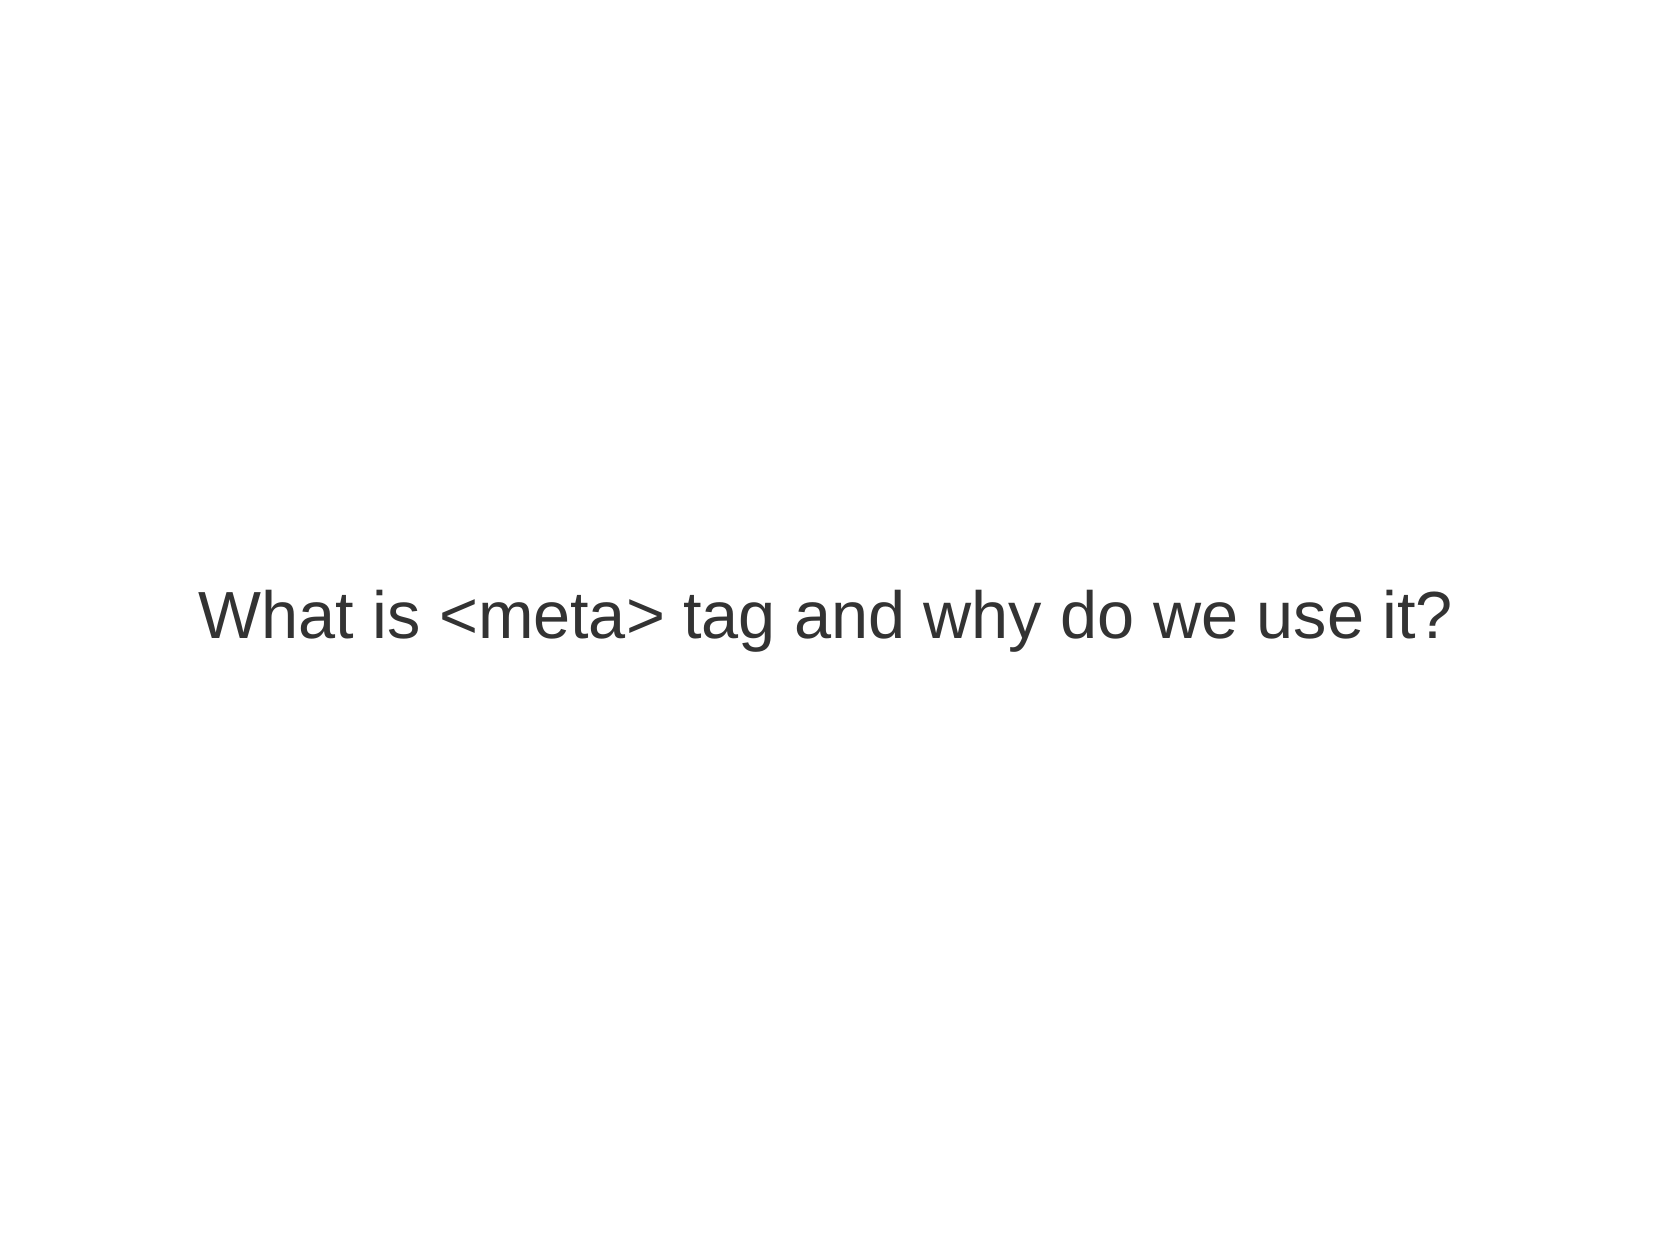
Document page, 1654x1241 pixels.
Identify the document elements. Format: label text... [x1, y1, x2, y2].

subtitle What is <meta> tag and why do we use it? [82, 49, 1571, 1182]
